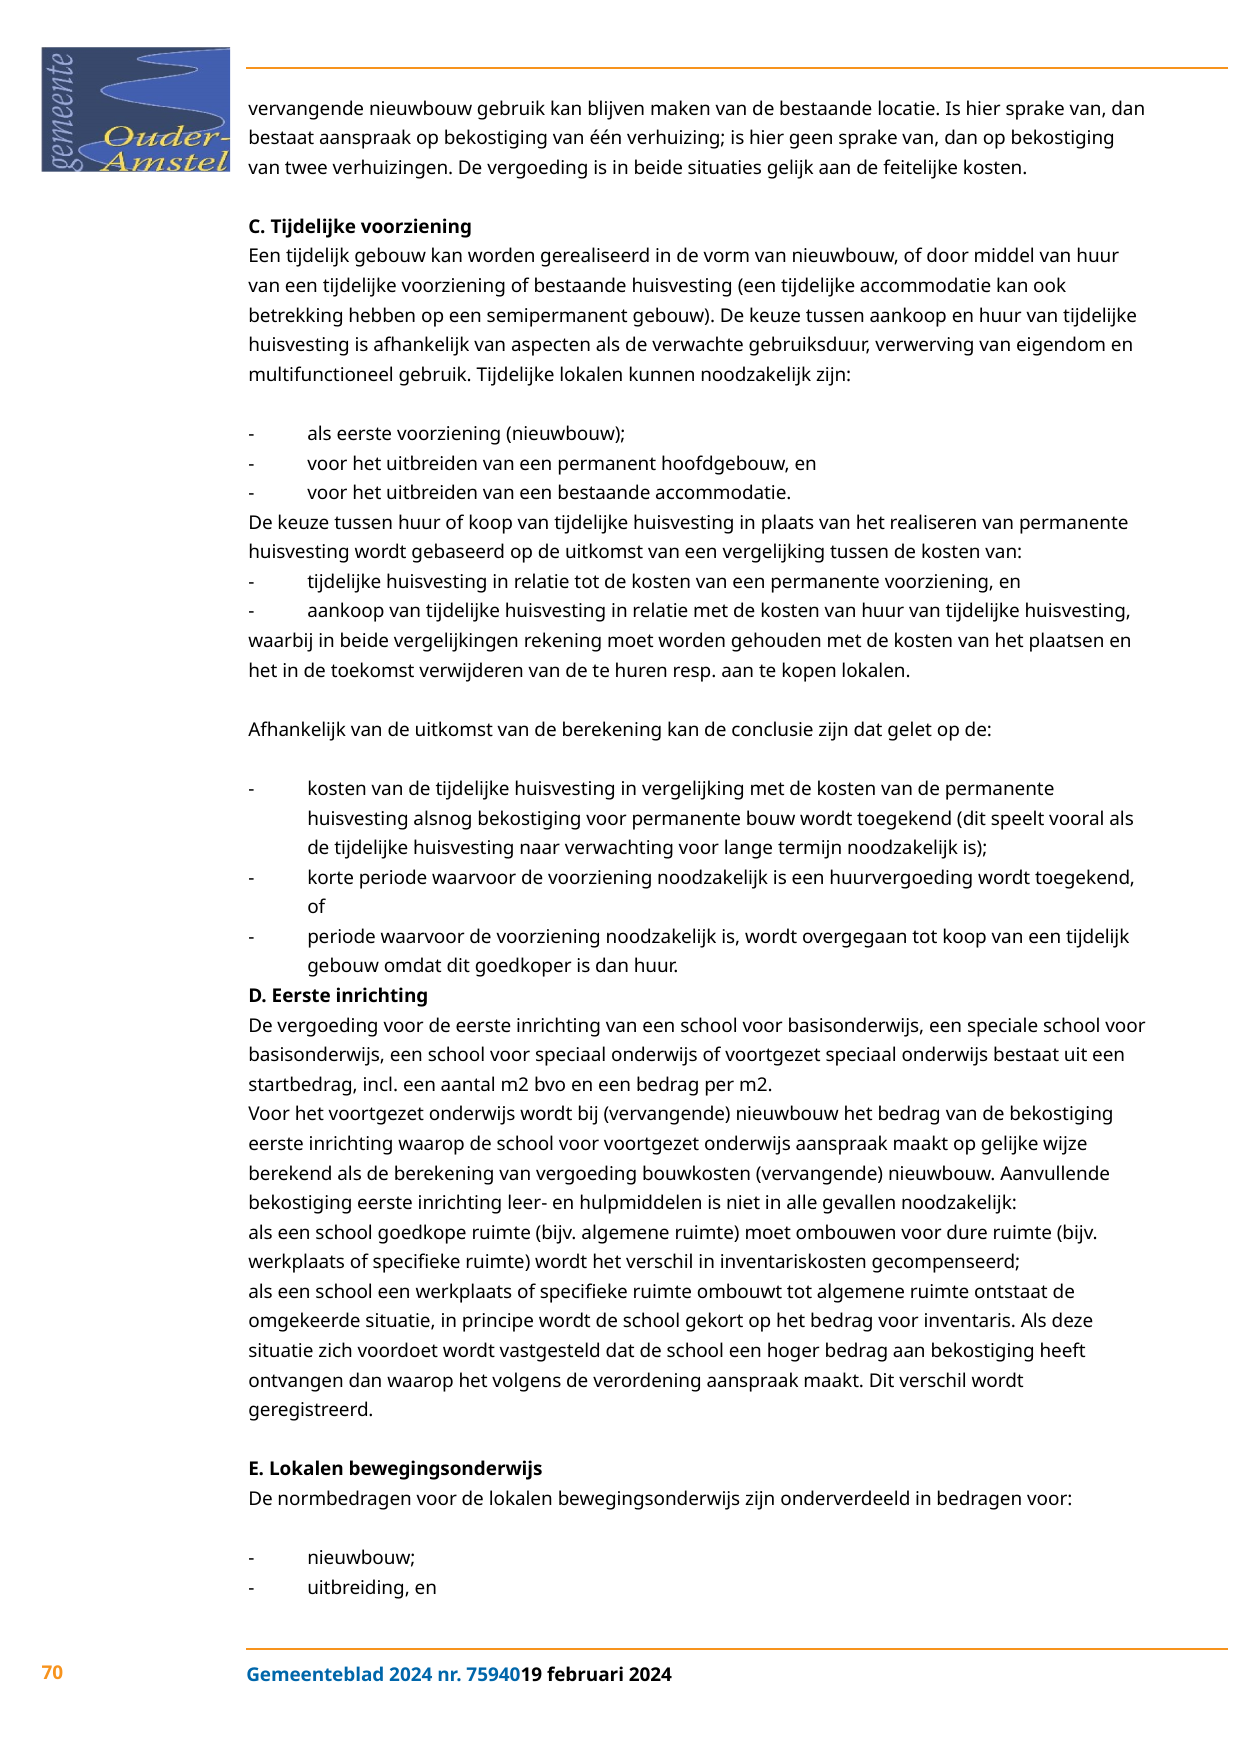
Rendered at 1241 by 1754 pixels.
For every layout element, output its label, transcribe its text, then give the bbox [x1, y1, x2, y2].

picture [41, 47, 231, 172]
text vervangende nieuwbouw gebruik kan blijven maken van de bestaande locatie. Is hier sprake van, dan bestaat aanspraak op bekostiging van één verhuizing; is hier geen sprake van, dan op bekostiging van twee verhuizingen. De vergoeding is in beide situaties gelijk aan de feitelijke kosten. [248, 95, 1152, 180]
list aankoop van tijdelijke huisvesting in relatie met de kosten van huur van tijdelijke huisvesting, [248, 598, 1152, 623]
text Een tijdelijk gebouw kan worden gerealiseerd in de vorm van nieuwbouw, of door middel van huur van een tijdelijke voorziening of bestaande huisvesting (een tijdelijke accommodatie kan ook betrekking hebben op een semipermanent gebouw). De keuze tussen aankoop en huur van tijdelijke huisvesting is afhankelijk van aspecten als de verwachte gebruiksduur, verwerving van eigendom en multifunctioneel gebruik. Tijdelijke lokalen kunnen noodzakelijk zijn: [248, 243, 1152, 387]
list als eerste voorziening (nieuwbouw); [248, 420, 1152, 446]
list voor het uitbreiden van een bestaande accommodatie. [248, 479, 1152, 505]
text als een school een werkplaats of specifieke ruimte ombouwt tot algemene ruimte ontstaat de omgekeerde situatie, in principe wordt de school gekort op het bedrag voor inventaris. Als deze situatie zich voordoet wordt vastgesteld dat de school een hoger bedrag aan bekostiging heeft ontvangen dan waarop het volgens de verordening aanspraak maakt. Dit verschil wordt geregistreerd. [248, 1278, 1152, 1422]
list tijdelijke huisvesting in relatie tot de kosten van een permanente voorziening, en [248, 568, 1152, 594]
list kosten van de tijdelijke huisvesting in vergelijking met de kosten van de permanente huisvesting alsnog bekostiging voor permanente bouw wordt toegekend (dit speelt vooral als de tijdelijke huisvesting naar verwachting voor lange termijn noodzakelijk is); [248, 775, 1152, 860]
text Afhankelijk van de uitkomst van de berekening kan de conclusie zijn dat gelet op de: [248, 716, 1152, 742]
text Voor het voortgezet onderwijs wordt bij (vervangende) nieuwbouw het bedrag van de bekostiging eerste inrichting waarop de school voor voortgezet onderwijs aanspraak maakt op gelijke wijze berekend als de berekening van vergoeding bouwkosten (vervangende) nieuwbouw. Aanvullende bekostiging eerste inrichting leer- en hulpmiddelen is niet in alle gevallen noodzakelijk: [248, 1101, 1152, 1215]
text De normbedragen voor de lokalen bewegingsonderwijs zijn onderverdeeld in bedragen voor: [248, 1485, 1152, 1511]
text E. Lokalen bewegingsonderwijs [248, 1456, 1152, 1481]
text C. Tijdelijke voorziening [248, 213, 1152, 239]
list periode waarvoor de voorziening noodzakelijk is, wordt overgegaan tot koop van een tijdelijk gebouw omdat dit goedkoper is dan huur. [248, 923, 1152, 978]
list korte periode waarvoor de voorziening noodzakelijk is een huurvergoeding wordt toegekend, of [248, 864, 1152, 919]
text De keuze tussen huur of koop van tijdelijke huisvesting in plaats van het realiseren van permanente huisvesting wordt gebaseerd op de uitkomst van een vergelijking tussen de kosten van: [248, 509, 1152, 564]
text als een school goedkope ruimte (bijv. algemene ruimte) moet ombouwen voor dure ruimte (bijv. werkplaats of specifieke ruimte) wordt het verschil in inventariskosten gecompenseerd; [248, 1219, 1152, 1274]
text waarbij in beide vergelijkingen rekening moet worden gehouden met de kosten van het plaatsen en het in de toekomst verwijderen van de te huren resp. aan te kopen lokalen. [248, 627, 1152, 683]
list nieuwbouw; [248, 1544, 1152, 1570]
text D. Eerste inrichting [248, 982, 1152, 1008]
text De vergoeding voor de eerste inrichting van een school voor basisonderwijs, een speciale school voor basisonderwijs, een school voor speciaal onderwijs of voortgezet speciaal onderwijs bestaat uit een startbedrag, incl. een aantal m2 bvo en een bedrag per m2. [248, 1012, 1152, 1097]
list voor het uitbreiden van een permanent hoofdgebouw, en [248, 450, 1152, 476]
list uitbreiding, en [248, 1574, 1152, 1600]
